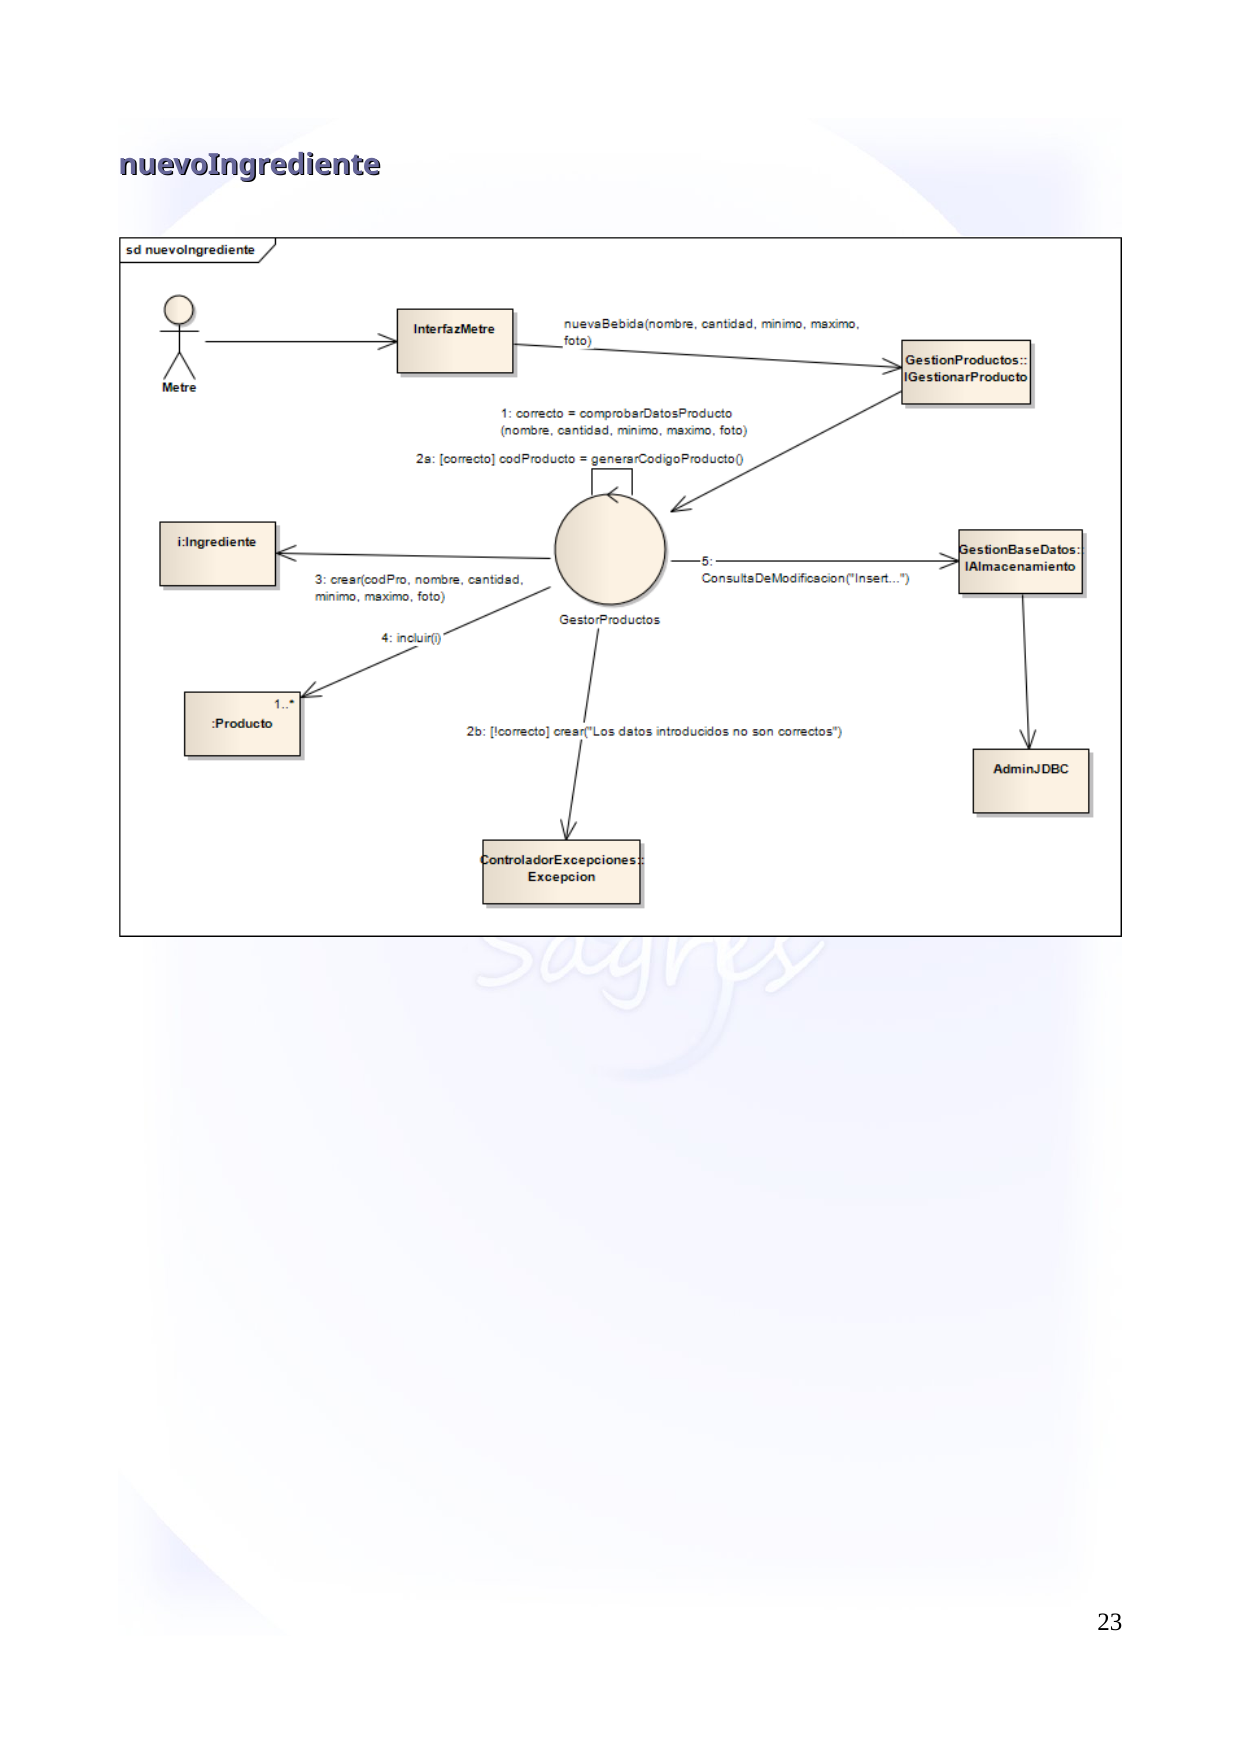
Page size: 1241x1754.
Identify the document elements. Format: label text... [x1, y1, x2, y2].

picture [118, 118, 1122, 143]
subtitle nuevoIngrediente [118, 143, 1122, 183]
picture [118, 183, 1122, 1636]
